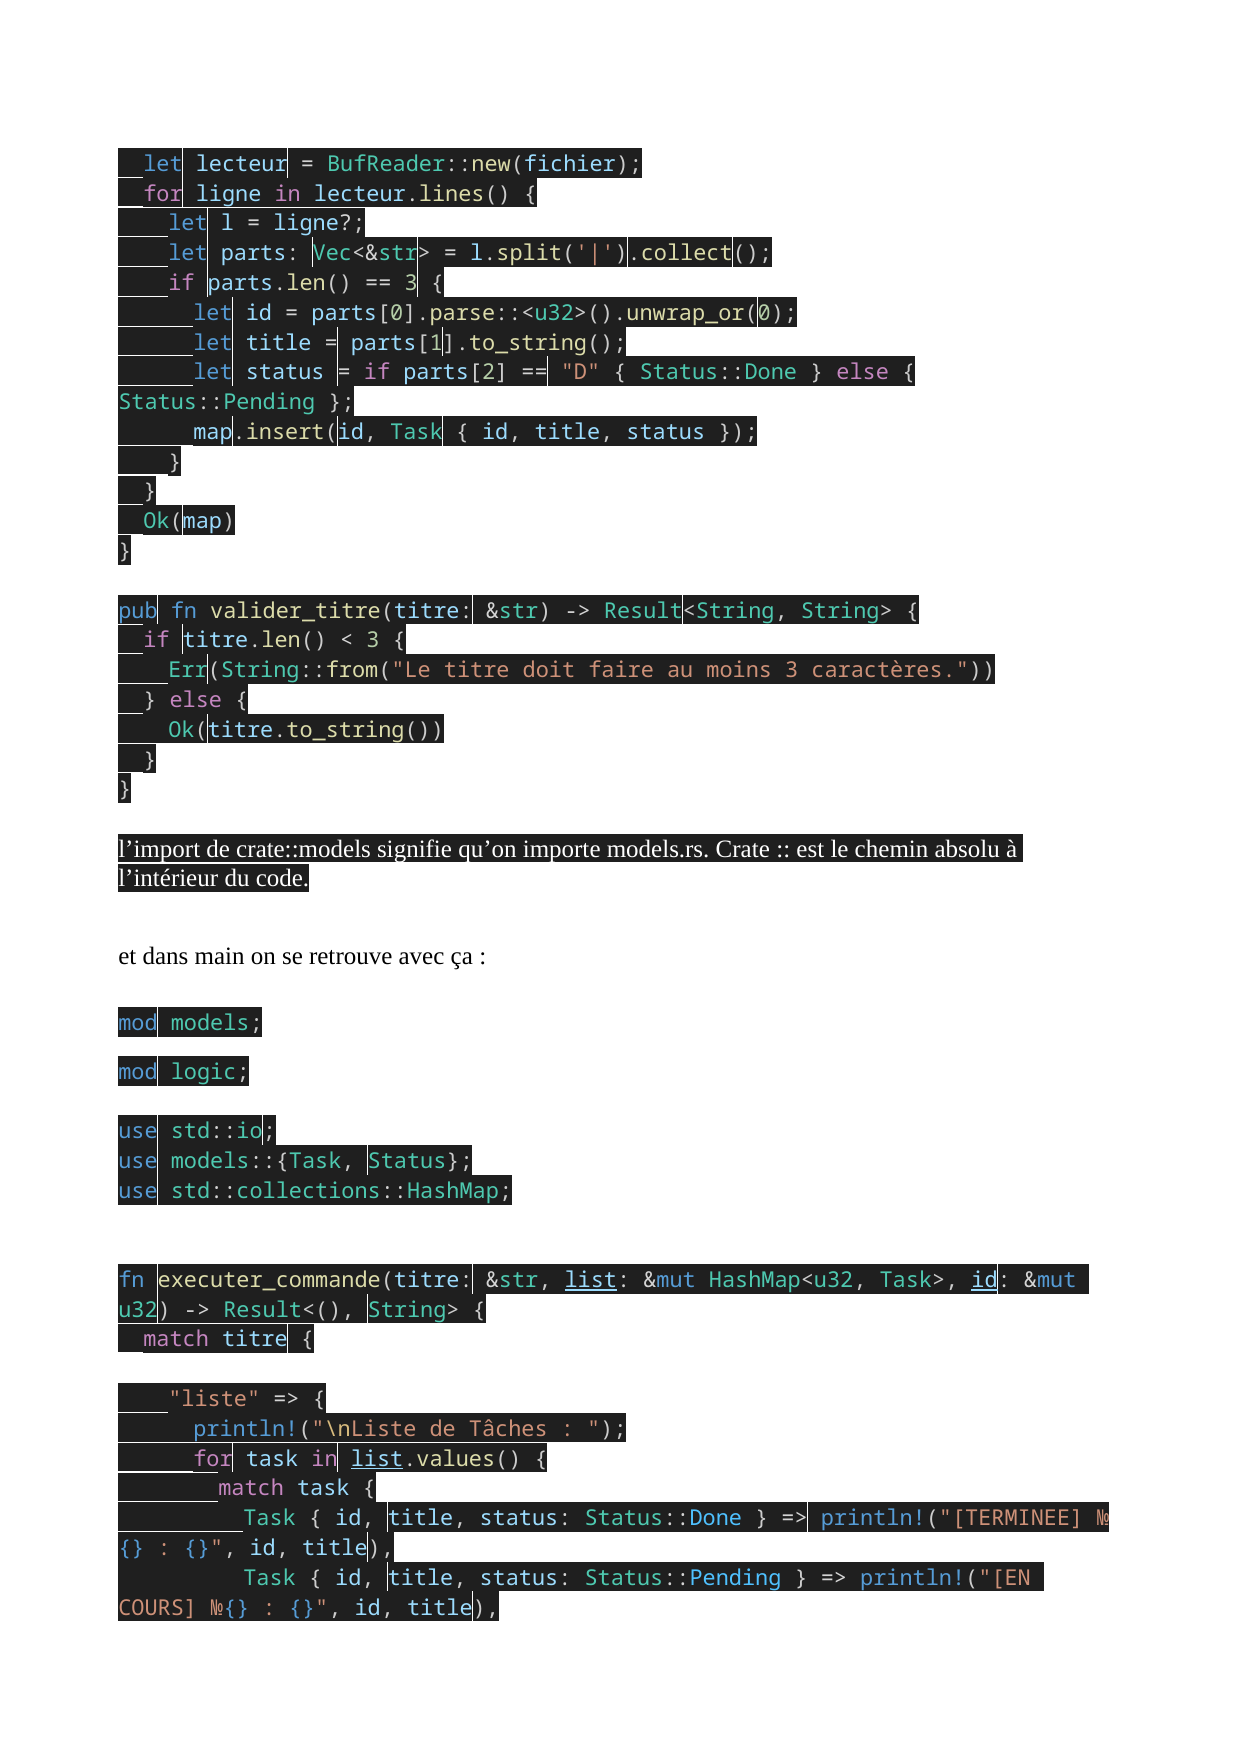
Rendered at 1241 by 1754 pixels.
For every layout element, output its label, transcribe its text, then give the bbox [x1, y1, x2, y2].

text "liste" => { [118, 1383, 1122, 1413]
text let parts: Vec<&str> = l.split('|').collect(); [118, 237, 1122, 267]
text mod logic; [118, 1056, 1122, 1086]
text if parts.len() == 3 { [118, 267, 1122, 297]
text } [118, 476, 1122, 505]
text } [118, 773, 1122, 803]
text match titre { [118, 1323, 1122, 1353]
text let l = ligne?; [118, 207, 1122, 237]
text } [118, 535, 1122, 565]
text let status = if parts[2] == "D" { Status::Done } else { Status::Pending }; [118, 356, 1122, 416]
text } [118, 446, 1122, 476]
text let lecteur = BufReader::new(fichier); [118, 148, 1122, 178]
text let id = parts[0].parse::<u32>().unwrap_or(0); [118, 297, 1122, 327]
text } else { [118, 684, 1122, 714]
text Ok(map) [118, 505, 1122, 535]
text for task in list.values() { [118, 1442, 1122, 1472]
text et dans main on se retrouve avec ça : mod models; [118, 941, 1122, 1037]
text use std::io; [118, 1115, 1122, 1145]
text use models::{Task, Status}; [118, 1145, 1122, 1175]
text fn executer_commande(titre: &str, list: &mut HashMap<u32, Task>, id: &mut u32) -> Result<(), String> { [118, 1264, 1122, 1323]
text Ok(titre.to_string()) [118, 714, 1122, 743]
text map.insert(id, Task { id, title, status }); [118, 416, 1122, 446]
text l’import de crate::models signifie qu’on importe models.rs. Crate :: est le chemin absolu à l’intérieur du code. [118, 833, 1122, 892]
text use std::collections::HashMap; [118, 1175, 1122, 1205]
text for ligne in lecteur.lines() { [118, 178, 1122, 207]
text pub fn valider_titre(titre: &str) -> Result<String, String> { [118, 594, 1122, 624]
text println!("\nListe de Tâches : "); [118, 1413, 1122, 1442]
text Err(String::from("Le titre doit faire au moins 3 caractères.")) [118, 654, 1122, 684]
text if titre.len() < 3 { [118, 624, 1122, 654]
text match task { [118, 1472, 1122, 1502]
text Task { id, title, status: Status::Pending } => println!("[EN COURS] №{} : {}", id, title), [118, 1562, 1122, 1621]
text let title = parts[1].to_string(); [118, 327, 1122, 356]
text } [118, 743, 1122, 773]
text Task { id, title, status: Status::Done } => println!("[TERMINEE] №{} : {}", id, title), [118, 1502, 1122, 1562]
